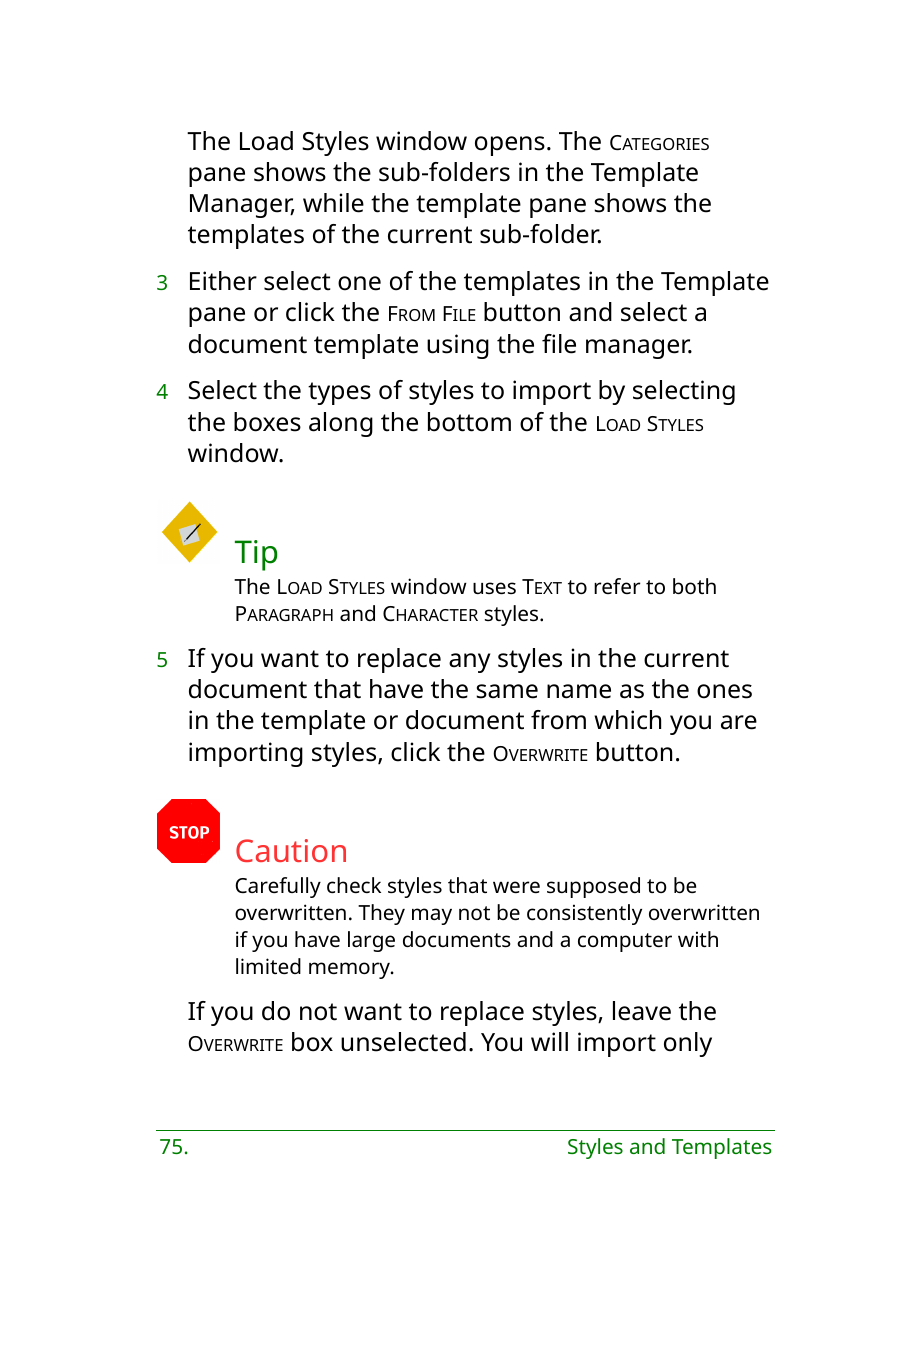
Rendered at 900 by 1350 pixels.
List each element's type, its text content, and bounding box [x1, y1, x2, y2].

list Caution [156, 799, 775, 871]
list The Load Styles window opens. The Categories pane shows the sub-folders in the Template Manager, while the template pane shows the templates of the current sub-folder. [156, 125, 775, 250]
picture [157, 799, 220, 863]
text If you do not want to replace styles, leave the Overwrite box unselected. You will import only [187, 995, 775, 1058]
list Either select one of the templates in the Template pane or click the From File button and select a document template using the file manager. [156, 266, 775, 359]
list Select the types of styles to import by selecting the boxes along the bottom of the Load Styles window. [156, 375, 775, 469]
text Carefully check styles that were supposed to be overwritten. They may not be consistently overwritten if you have large documents and a computer with limited memory. [234, 871, 775, 980]
list If you want to replace any styles in the current document that have the same name as the ones in the template or document from which you are importing styles, click the Overwrite button. [156, 642, 775, 767]
picture [157, 500, 220, 564]
list Tip [156, 500, 775, 573]
text The Load Styles window uses Text to refer to both Paragraph and Character styles. [234, 573, 775, 627]
